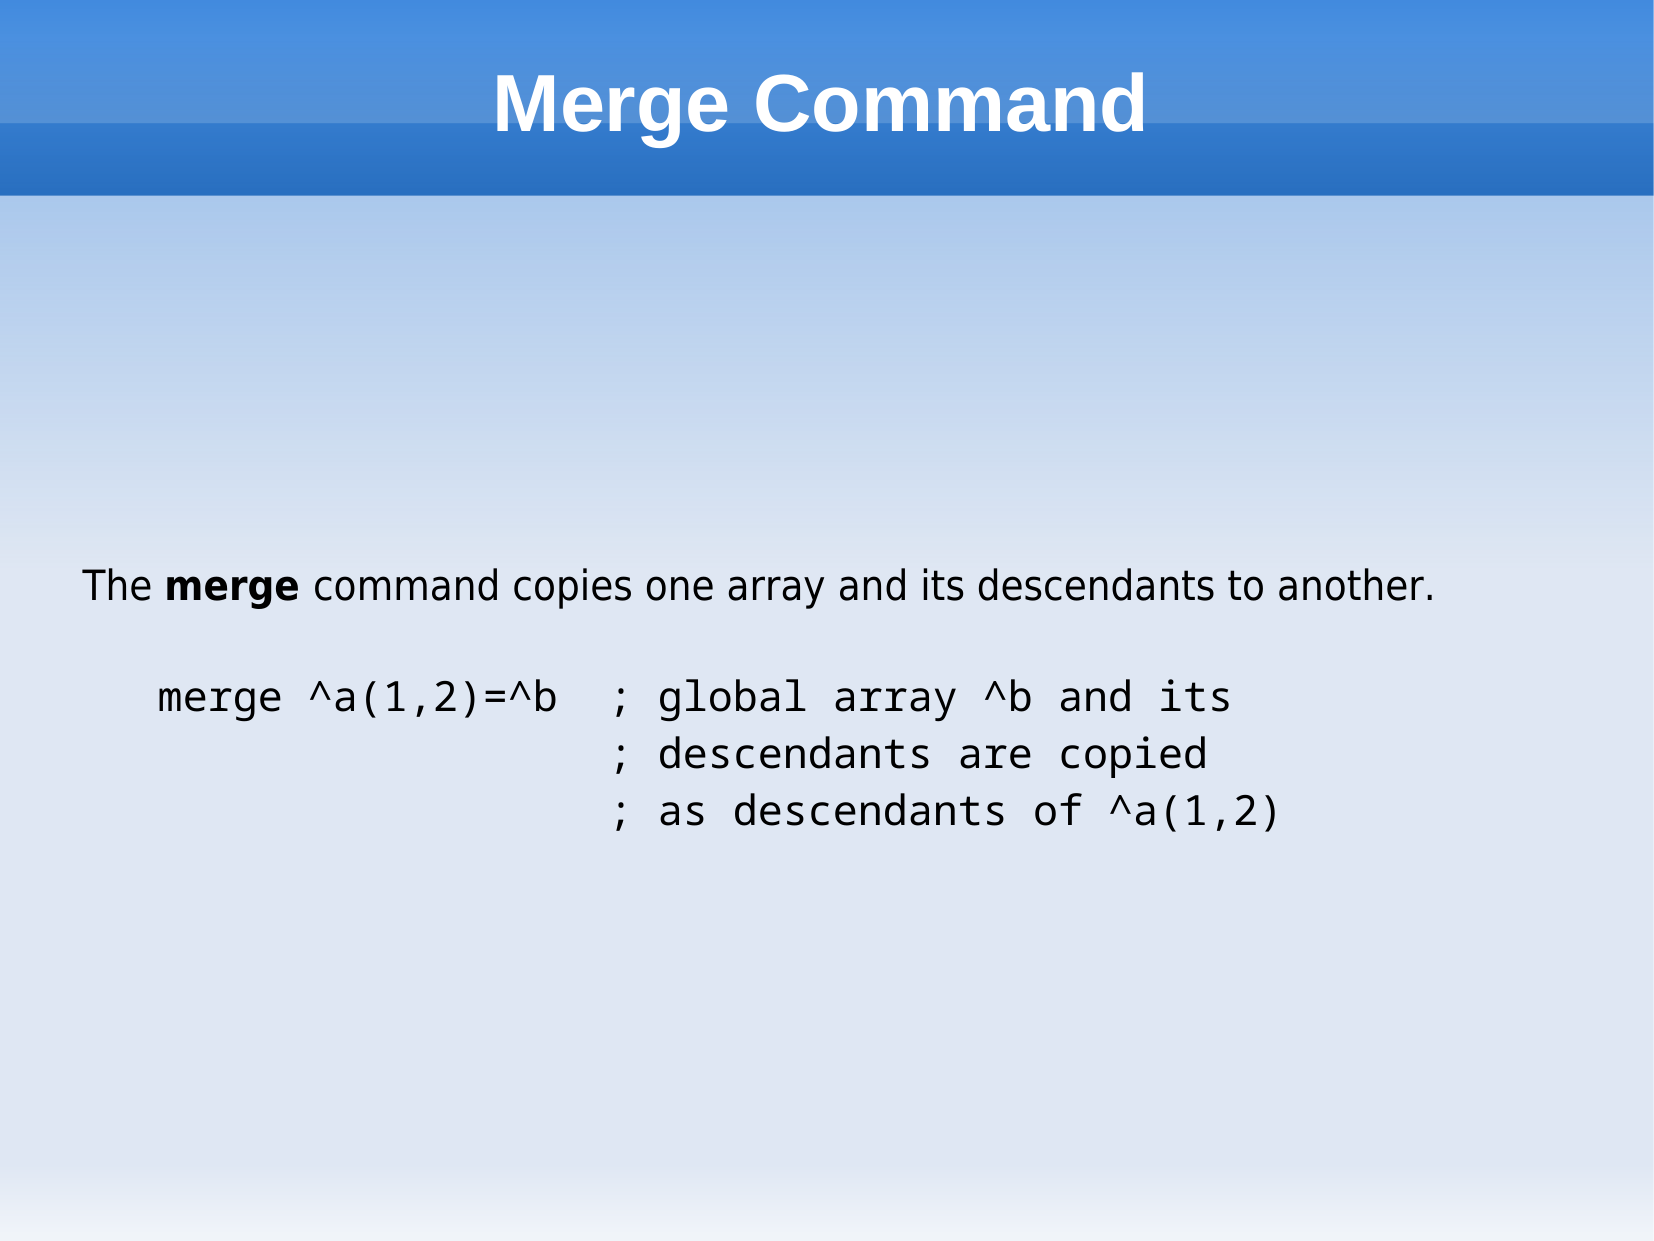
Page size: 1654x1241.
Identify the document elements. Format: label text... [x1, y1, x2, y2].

picture [0, 0, 1654, 1241]
subtitle The merge command copies one array and its descendants to another. merge ^a(1,2)=^b ; global array ^b and its ; descendants are copied ; as descendants of ^a(1,2) [82, 290, 1571, 1109]
title Merge Command [76, 0, 1565, 208]
